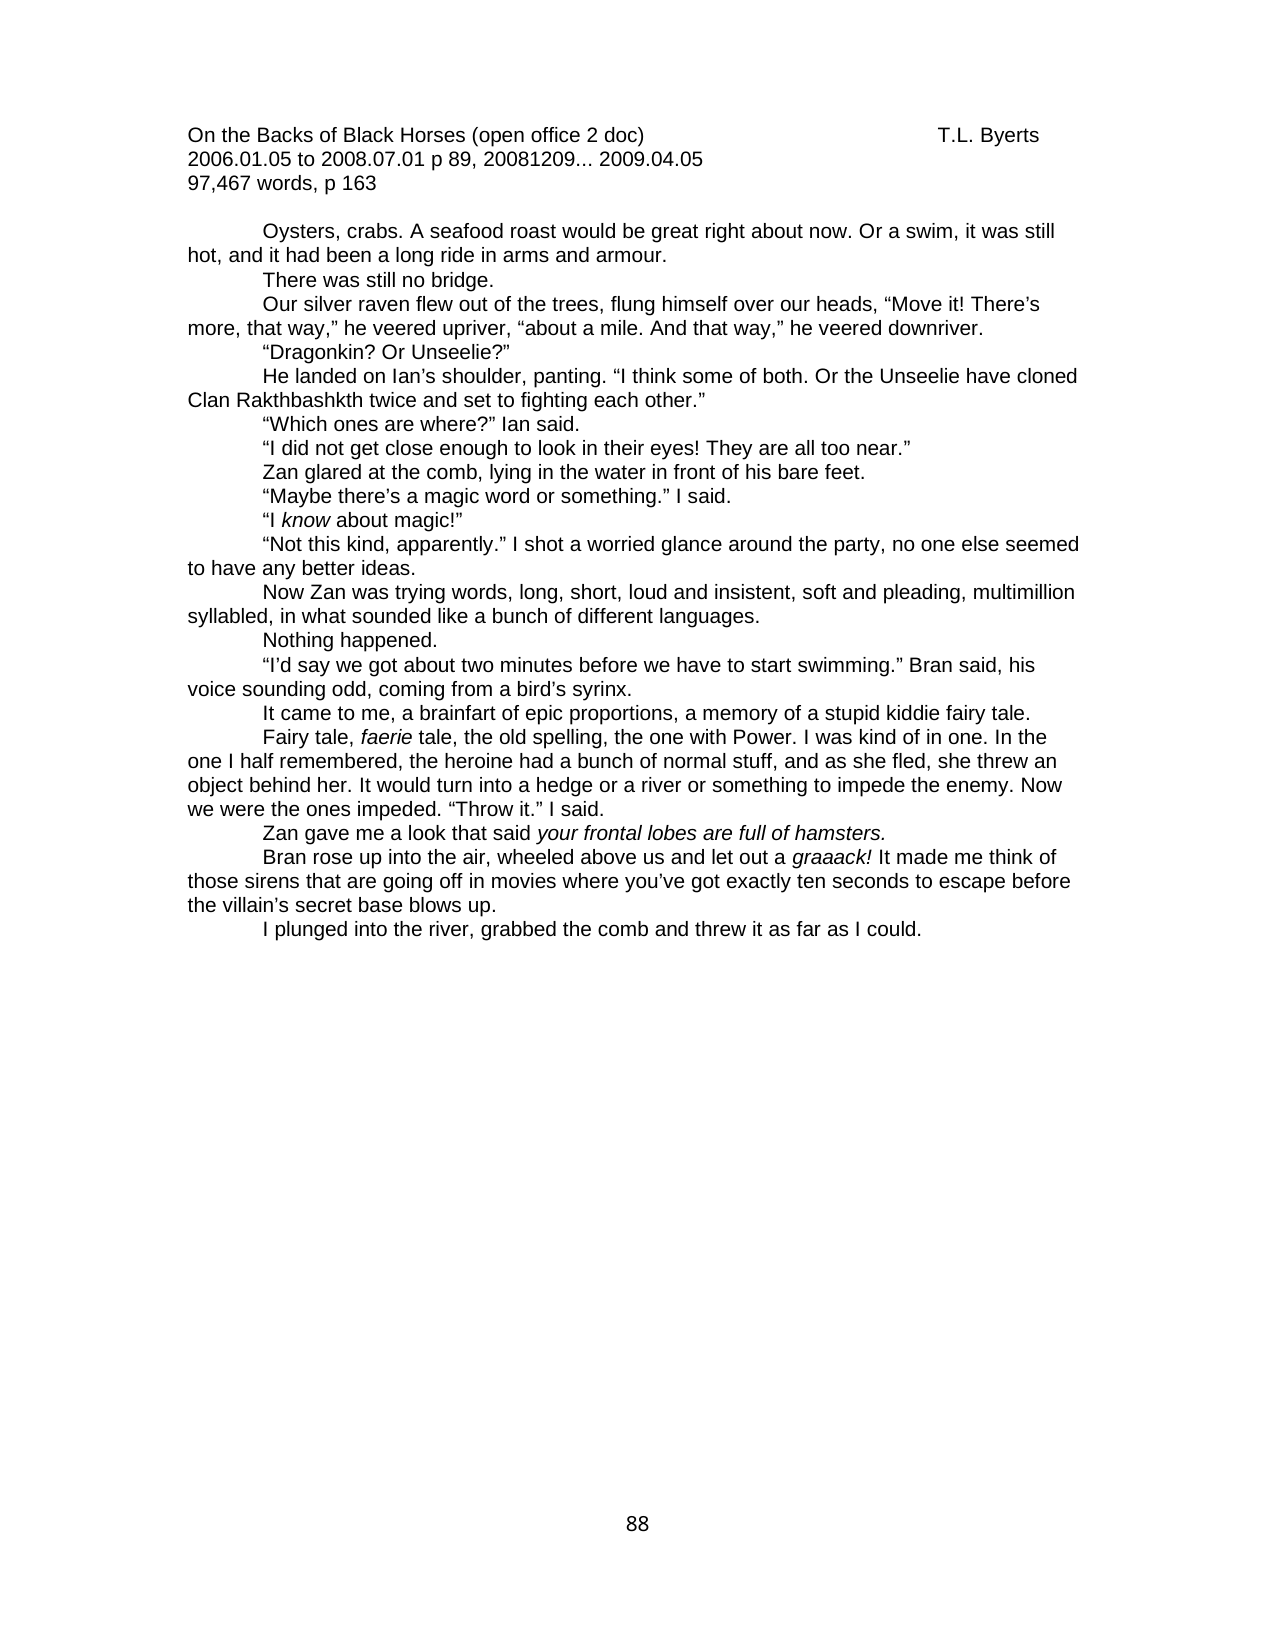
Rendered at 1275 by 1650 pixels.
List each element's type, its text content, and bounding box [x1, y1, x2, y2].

text “I’d say we got about two minutes before we have to start swimming.” Bran said, his voice sounding odd, coming from a bird’s syrinx. [187, 652, 1087, 701]
text “Dragonkin? Or Unseelie?” [187, 340, 1087, 364]
text He landed on Ian’s shoulder, panting. “I think some of both. Or the Unseelie have cloned Clan Rakthbashkth twice and set to fighting each other.” [187, 364, 1087, 412]
text “Which ones are where?” Ian said. [187, 412, 1087, 436]
text Bran rose up into the air, wheeled above us and let out a graaack! It made me think of those sirens that are going off in movies where you’ve got exactly ten seconds to escape before the villain’s secret base blows up. [187, 845, 1087, 917]
text There was still no bridge. [187, 267, 1087, 292]
text “Not this kind, apparently.” I shot a worried glance around the party, no one else seemed to have any better ideas. [187, 532, 1087, 580]
text “Maybe there’s a magic word or something.” I said. [187, 484, 1087, 508]
text I plunged into the river, grabbed the comb and threw it as far as I could. [187, 917, 1087, 941]
text Now Zan was trying words, long, short, loud and insistent, soft and pleading, multimillion syllabled, in what sounded like a bunch of different languages. [187, 580, 1087, 628]
text Nothing happened. [187, 628, 1087, 652]
text Our silver raven flew out of the trees, flung himself over our heads, “Move it! There’s more, that way,” he veered upriver, “about a mile. And that way,” he veered downriver. [187, 292, 1087, 340]
text Fairy tale, faerie tale, the old spelling, the one with Power. I was kind of in one. In the one I half remembered, the heroine had a bunch of normal stuff, and as she fled, she threw an object behind her. It would turn into a hedge or a river or something to impede the enemy. Now we were the ones impeded. “Throw it.” I said. [187, 725, 1087, 821]
text “I know about magic!” [187, 508, 1087, 532]
text Zan gave me a look that said your frontal lobes are full of hamsters. [187, 821, 1087, 845]
text Zan glared at the comb, lying in the water in front of his bare feet. [187, 460, 1087, 484]
text “I did not get close enough to look in their eyes! They are all too near.” [187, 436, 1087, 460]
text It came to me, a brainfart of epic proportions, a memory of a stupid kiddie fairy tale. [187, 701, 1087, 725]
text Oysters, crabs. A seafood roast would be great right about now. Or a swim, it was still hot, and it had been a long ride in arms and armour. [187, 219, 1087, 267]
